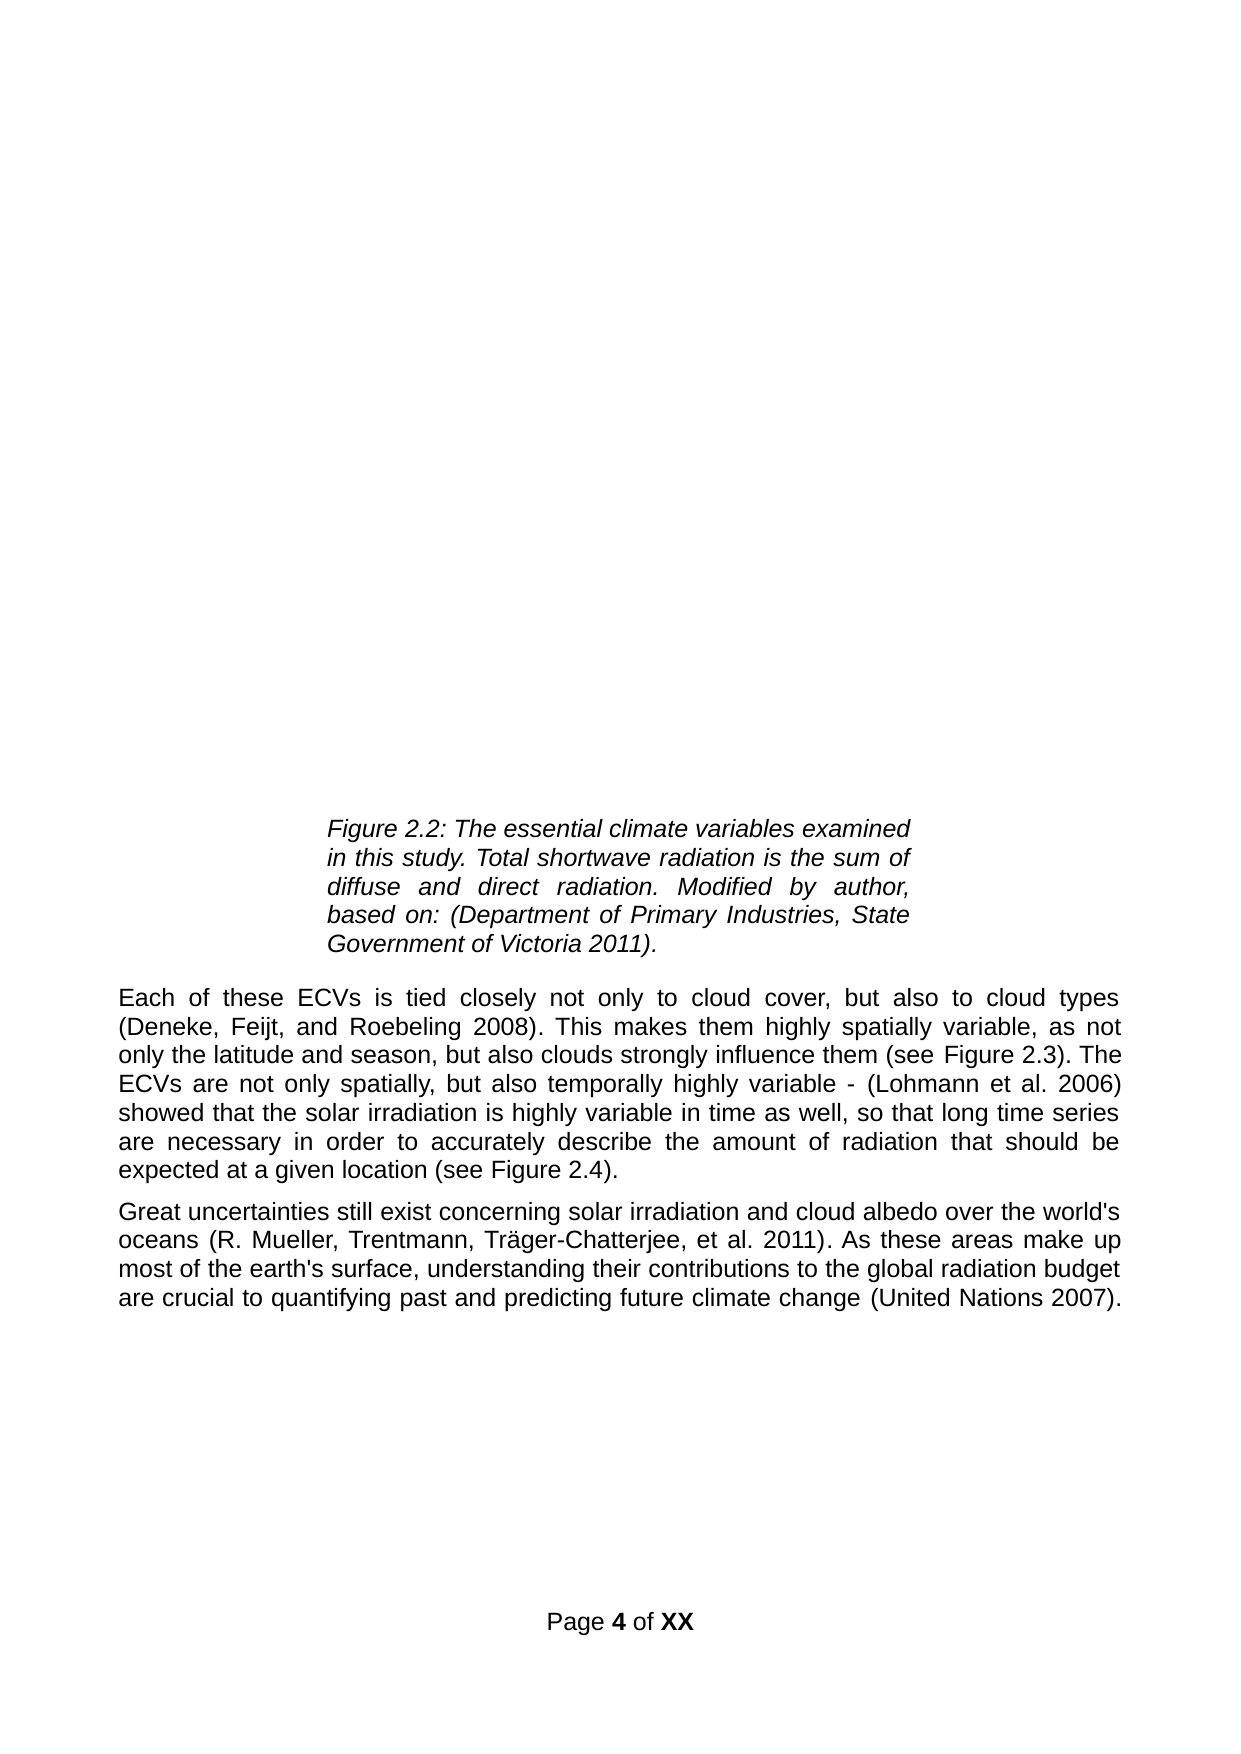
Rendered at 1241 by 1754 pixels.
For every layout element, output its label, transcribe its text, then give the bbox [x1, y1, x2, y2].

text Great uncertainties still exist concerning solar irradiation and cloud albedo over the world's oceans (R. Mueller, Trentmann, Träger-Chatterjee, et al. 2011). As these areas make up most of the earth's surface, understanding their contributions to the global radiation budget are crucial to quantifying past and predicting future climate change (United Nations 2007). [118, 1196, 1122, 1311]
text Figure 2.2: The essential climate variables examined in this study. Total shortwave radiation is the sum of diffuse and direct radiation. Modified by author, based on: (Department of Primary Industries, State Government of Victoria 2011). [327, 131, 913, 958]
text Each of these ECVs is tied closely not only to cloud cover, but also to cloud types (Deneke, Feijt, and Roebeling 2008). This makes them highly spatially variable, as not only the latitude and season, but also clouds strongly influence them (see Figure 2.3). The ECVs are not only spatially, but also temporally highly variable - (Lohmann et al. 2006) showed that the solar irradiation is highly variable in time as well, so that long time series are necessary in order to accurately describe the amount of radiation that should be expected at a given location (see Figure 2.4). [118, 983, 1122, 1184]
